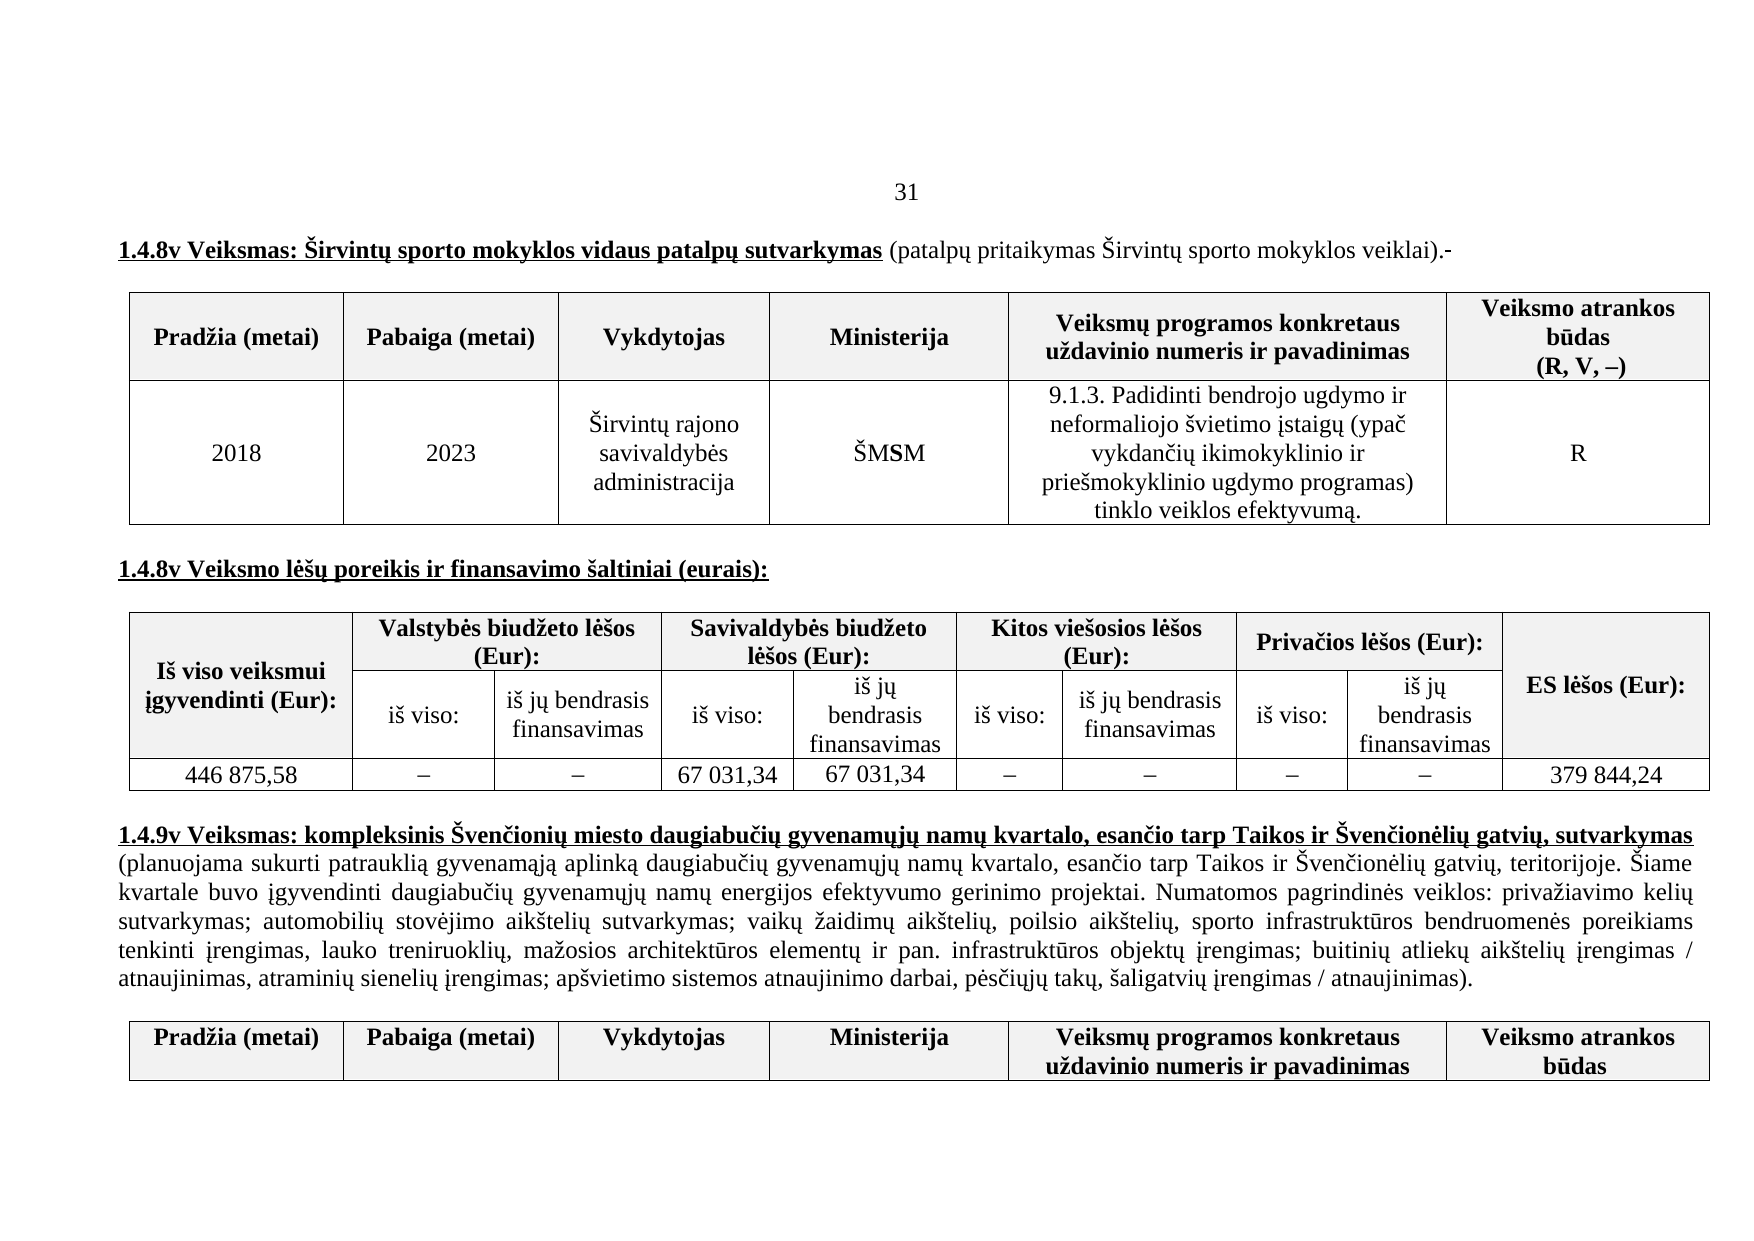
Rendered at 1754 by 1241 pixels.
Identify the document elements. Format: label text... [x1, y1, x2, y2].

table_header Privačios lėšos (Eur): [1237, 613, 1502, 670]
table_cell – [957, 759, 1062, 790]
text 1.4.9v Veiksmas: kompleksinis Švenčionių miesto daugiabučių gyvenamųjų namų kvartalo, esančio tarp Taikos ir Švenčionėlių gatvių, sutvarkymas (planuojama sukurti patrauklią gyvenamąją aplinką daugiabučių gyvenamųjų namų kvartalo, esančio tarp Taikos ir Švenčionėlių gatvių, teritorijoje. Šiame kvartale buvo įgyvendinti daugiabučių gyvenamųjų namų energijos efektyvumo gerinimo projektai. Numatomos pagrindinės veiklos: privažiavimo kelių sutvarkymas; automobilių stovėjimo aikštelių sutvarkymas; vaikų žaidimų aikštelių, poilsio aikštelių, sporto infrastruktūros bendruomenės poreikiams tenkinti įrengimas, lauko treniruoklių, mažosios architektūros elementų ir pan. infrastruktūros objektų įrengimas; buitinių atliekų aikštelių įrengimas / atnaujinimas, atraminių sienelių įrengimas; apšvietimo sistemos atnaujinimo darbai, pėsčiųjų takų, šaligatvių įrengimas / atnaujinimas). [118, 820, 1695, 992]
table_header Kitos viešosios lėšos (Eur): [957, 613, 1236, 670]
table_cell – [353, 759, 494, 790]
table_header Veiksmo atrankos būdas (R, V, –) [1447, 293, 1709, 379]
table_header Pabaiga (metai) [344, 1022, 558, 1079]
table_cell iš viso: [353, 671, 494, 757]
table_header Pradžia (metai) [130, 1022, 343, 1079]
table_cell – [1348, 759, 1502, 790]
table_header Pabaiga (metai) [344, 293, 558, 379]
table_cell R [1447, 381, 1709, 524]
table_header Veiksmo atrankos būdas [1447, 1022, 1709, 1079]
table_header Veiksmų programos konkretaus uždavinio numeris ir pavadinimas [1009, 293, 1446, 379]
table_cell 2023 [344, 381, 558, 524]
table_cell – [1237, 759, 1347, 790]
table_cell ŠMSM [770, 381, 1008, 524]
table_header Pradžia (metai) [130, 293, 343, 379]
table_header Iš viso veiksmui įgyvendinti (Eur): [130, 613, 352, 757]
table_cell iš jų bendrasis finansavimas [1348, 671, 1502, 757]
table_header Ministerija [770, 293, 1008, 379]
table_cell iš viso: [1237, 671, 1347, 757]
table_cell 446 875,58 [130, 759, 352, 790]
table_cell iš viso: [957, 671, 1062, 757]
table_cell 9.1.3. Padidinti bendrojo ugdymo ir neformaliojo švietimo įstaigų (ypač vykdančių ikimokyklinio ir priešmokyklinio ugdymo programas) tinklo veiklos efektyvumą. [1009, 381, 1446, 524]
text 1.4.8v Veiksmas: Širvintų sporto mokyklos vidaus patalpų sutvarkymas (patalpų pritaikymas Širvintų sporto mokyklos veiklai). [118, 235, 1695, 263]
table_cell iš jų bendrasis finansavimas [495, 671, 661, 757]
table_header Veiksmų programos konkretaus uždavinio numeris ir pavadinimas [1009, 1022, 1446, 1079]
table_cell 67 031,34 [662, 759, 793, 790]
table_cell 379 844,24 [1503, 759, 1709, 790]
table_cell Širvintų rajono savivaldybės administracija [559, 381, 769, 524]
text 1.4.8v Veiksmo lėšų poreikis ir finansavimo šaltiniai (eurais): [118, 554, 1695, 583]
table_header Ministerija [770, 1022, 1008, 1079]
table_header Valstybės biudžeto lėšos (Eur): [353, 613, 661, 670]
table_header Savivaldybės biudžeto lėšos (Eur): [662, 613, 956, 670]
table_cell iš jų bendrasis finansavimas [794, 671, 956, 757]
table_header Vykdytojas [559, 1022, 769, 1079]
table_header Vykdytojas [559, 293, 769, 379]
table_cell iš viso: [662, 671, 793, 757]
table_cell – [1063, 759, 1236, 790]
table_cell – [495, 759, 661, 790]
table_cell 2018 [130, 381, 343, 524]
table_cell iš jų bendrasis finansavimas [1063, 671, 1236, 757]
table_cell 67 031,34 [794, 759, 956, 790]
table_header ES lėšos (Eur): [1503, 613, 1709, 757]
